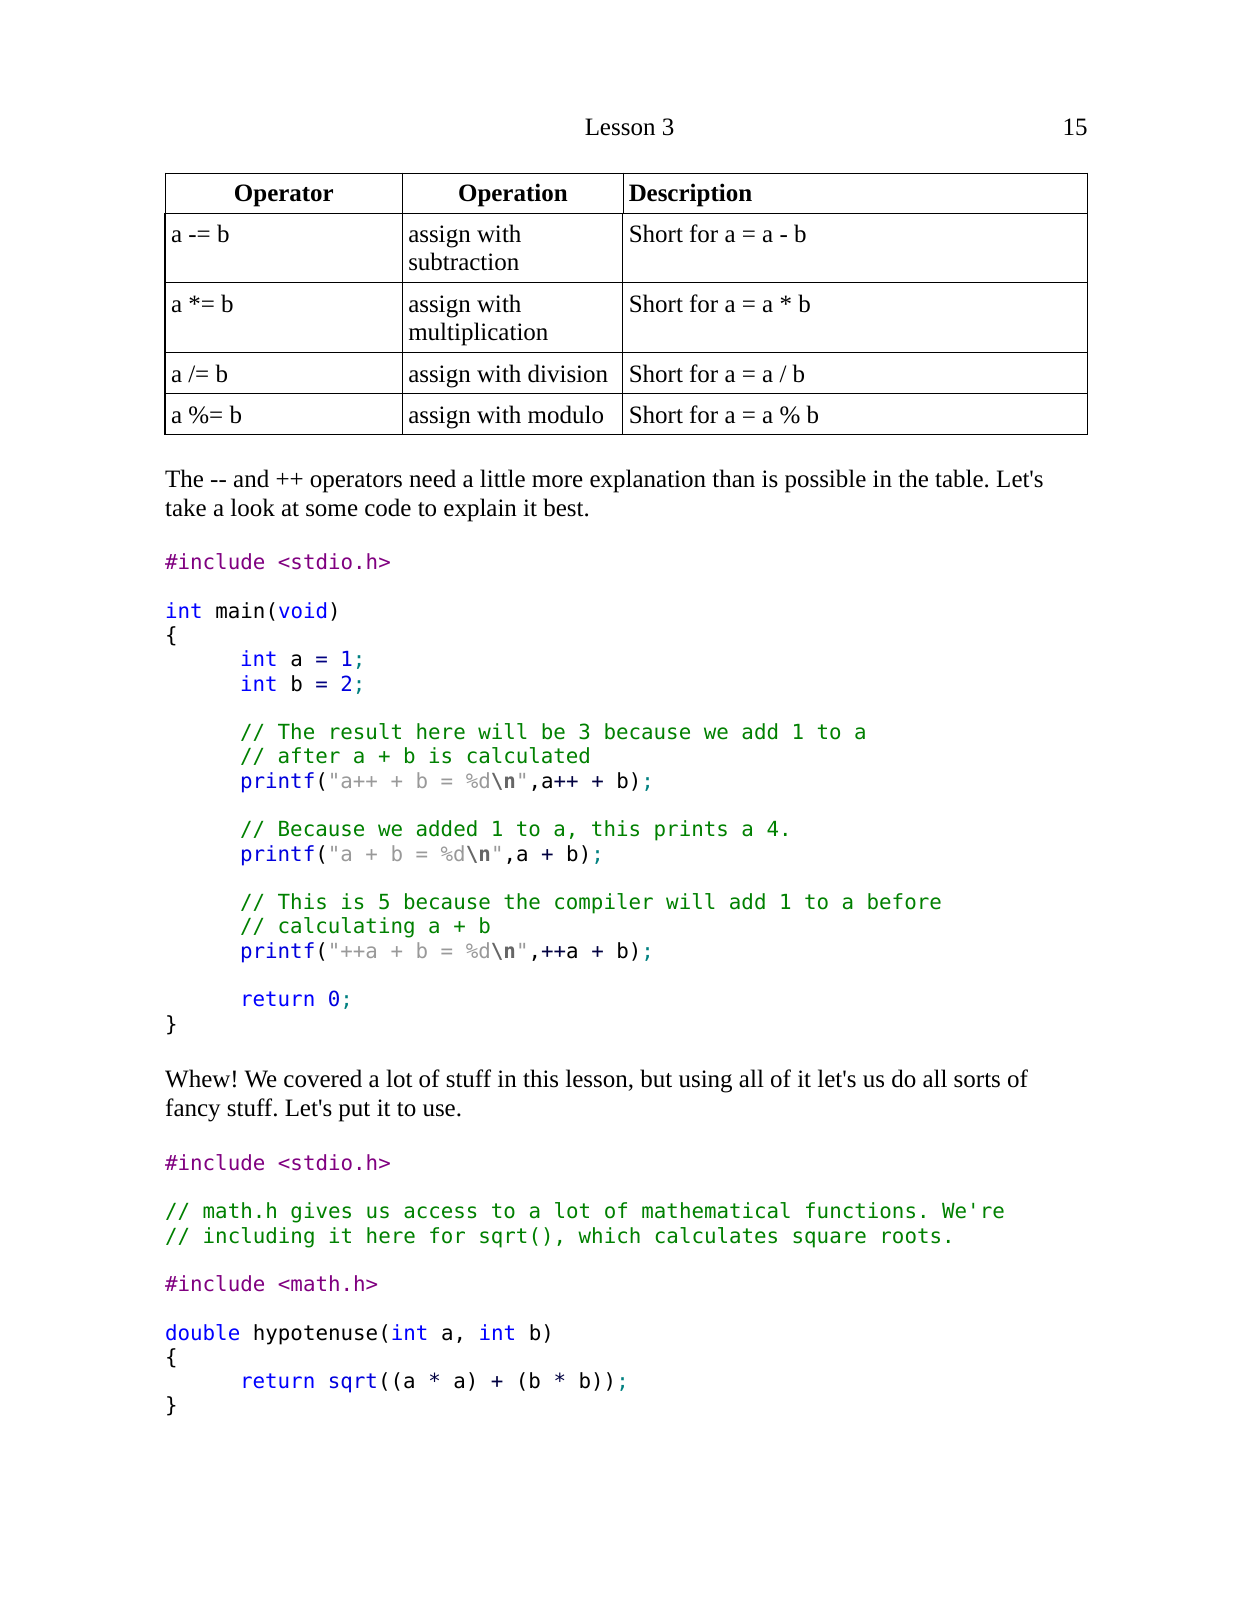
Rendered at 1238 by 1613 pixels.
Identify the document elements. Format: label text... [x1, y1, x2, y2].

table_cell assign with multiplication [403, 283, 622, 352]
text return 0; } [165, 987, 1087, 1036]
table_cell Short for a = a % b [623, 394, 1087, 434]
text Whew! We covered a lot of stuff in this lesson, but using all of it let's us do all sorts of fancy stuff. Let's put it to use. [165, 1064, 1087, 1122]
text The -- and ++ operators need a little more explanation than is possible in the table. Let's take a look at some code to explain it best. [165, 464, 1087, 522]
text // calculating a + b [165, 914, 1087, 939]
table_cell Short for a = a - b [623, 214, 1087, 282]
text printf("a++ + b = %d\n",a++ + b); [165, 769, 1087, 793]
text { [165, 1345, 1087, 1369]
text { [165, 623, 1087, 647]
text int main(void) [165, 599, 1087, 623]
table_cell Short for a = a * b [623, 283, 1087, 352]
text double hypotenuse(int a, int b) [165, 1321, 1087, 1345]
text // including it here for sqrt(), which calculates square roots. [165, 1224, 1087, 1248]
table_cell a *= b [166, 283, 402, 352]
table_cell a %= b [166, 394, 402, 434]
text } [165, 1393, 1087, 1418]
table_header Operation [403, 174, 623, 213]
text // The result here will be 3 because we add 1 to a [165, 720, 1087, 744]
text printf("++a + b = %d\n",++a + b); [165, 939, 1087, 963]
table_cell assign with modulo [403, 394, 622, 434]
table_cell Short for a = a / b [623, 353, 1087, 393]
text // after a + b is calculated [165, 744, 1087, 769]
text int b = 2; [165, 672, 1087, 696]
text #include <stdio.h> [165, 550, 1087, 575]
table_cell assign with division [403, 353, 622, 393]
table_header Operator [166, 174, 402, 213]
text // Because we added 1 to a, this prints a 4. [165, 817, 1087, 842]
table_header Description [624, 174, 1087, 213]
text // math.h gives us access to a lot of mathematical functions. We're [165, 1199, 1087, 1224]
table_cell assign with subtraction [403, 214, 622, 282]
text return sqrt((a * a) + (b * b)); [165, 1369, 1087, 1393]
text #include <stdio.h> [165, 1151, 1087, 1175]
text printf("a + b = %d\n",a + b); [165, 842, 1087, 866]
text #include <math.h> [165, 1272, 1087, 1296]
table_cell a /= b [166, 353, 402, 393]
table_cell a -= b [166, 214, 402, 282]
text // This is 5 because the compiler will add 1 to a before [165, 890, 1087, 914]
text int a = 1; [165, 647, 1087, 672]
